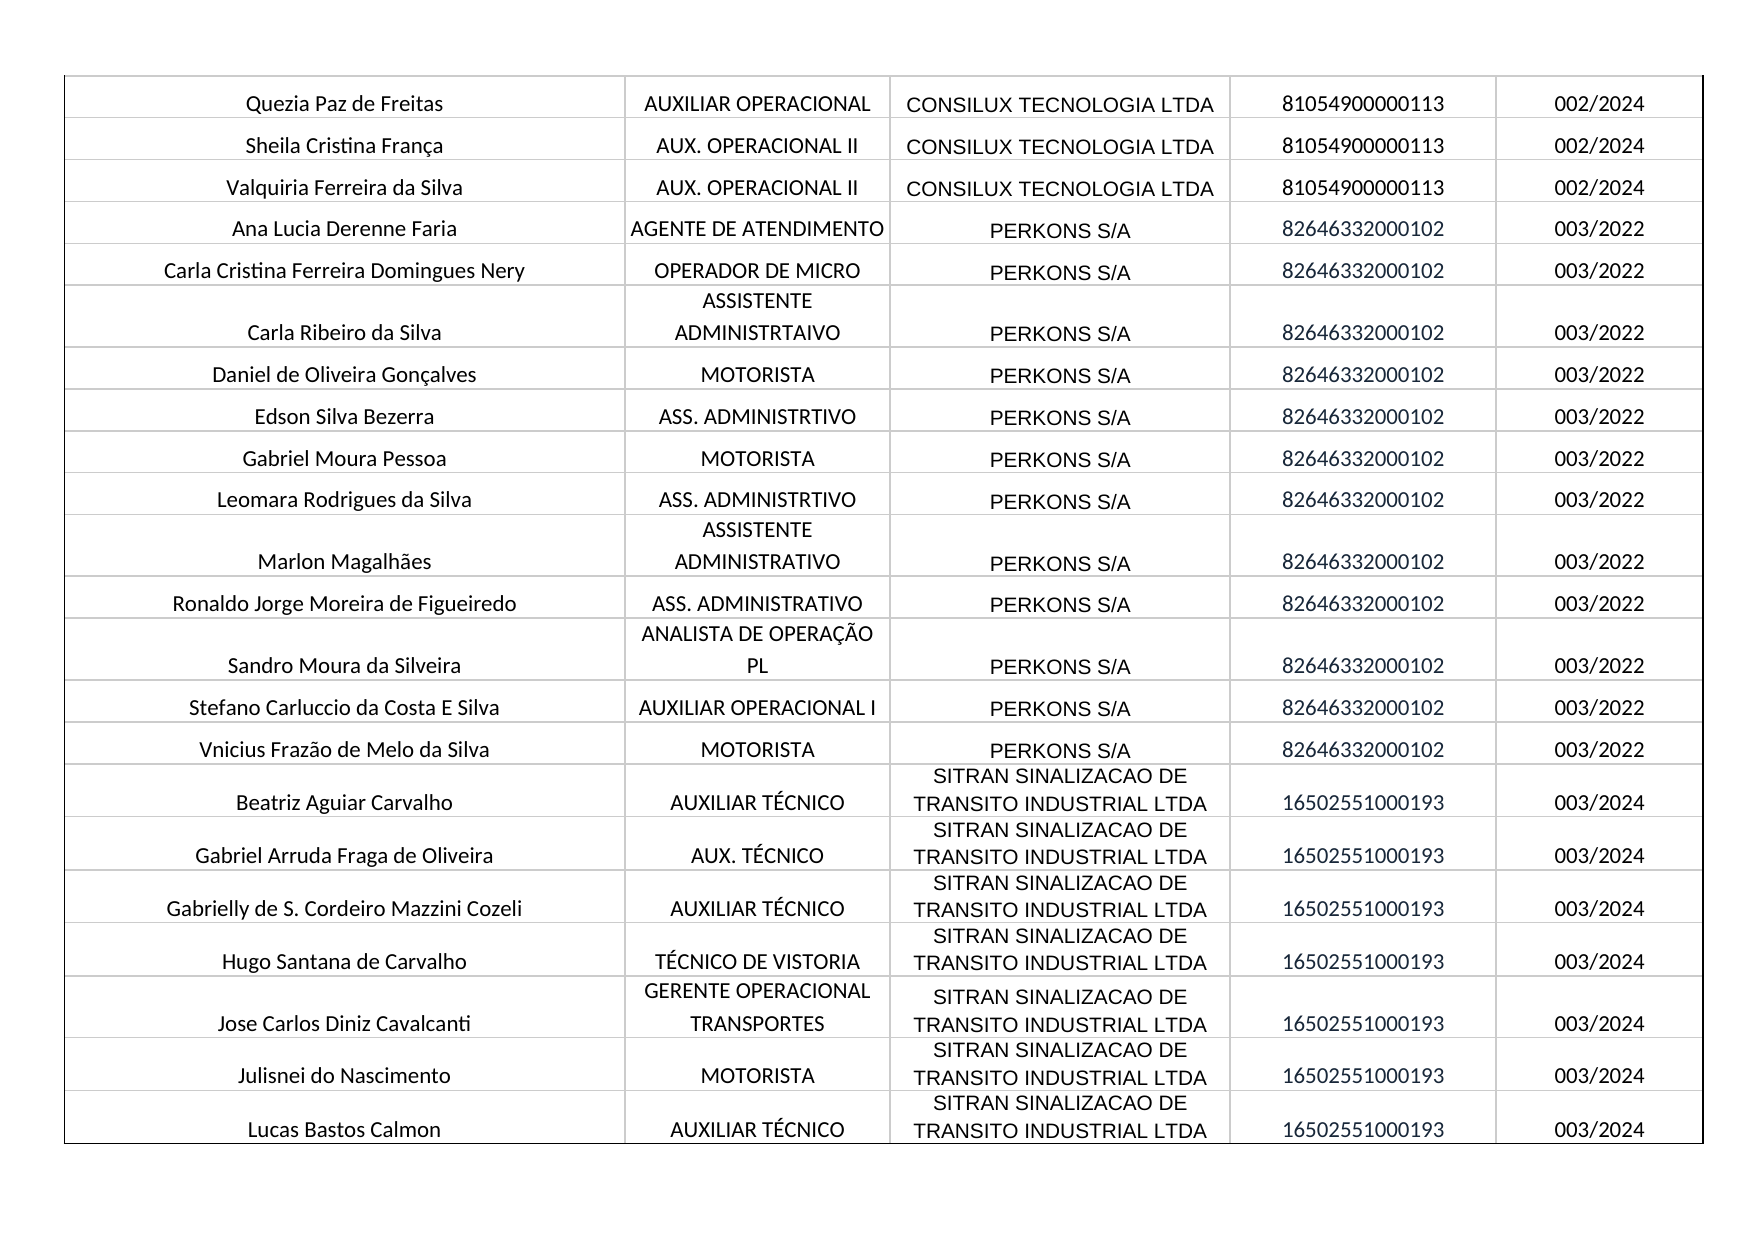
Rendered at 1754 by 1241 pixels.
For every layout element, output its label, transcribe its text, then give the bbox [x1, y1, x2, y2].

table_cell AUXILIAR OPERACIONAL I [626, 681, 889, 721]
table_cell 82646332000102 [1231, 432, 1495, 472]
table_cell 003/2022 [1497, 348, 1702, 388]
table_cell Vnicius Frazão de Melo da Silva [65, 723, 624, 763]
table_cell 003/2022 [1497, 473, 1702, 514]
table_cell 003/2022 [1497, 515, 1702, 575]
table_cell 16502551000193 [1231, 1091, 1495, 1143]
table_cell PERKONS S/A [891, 473, 1229, 514]
table_cell Daniel de Oliveira Gonçalves [65, 348, 624, 388]
table_cell 82646332000102 [1231, 619, 1495, 679]
table_cell ASS. ADMINISTRTIVO [626, 473, 889, 514]
table_cell 003/2024 [1497, 1091, 1702, 1143]
table_cell SITRAN SINALIZACAO DE TRANSITO INDUSTRIAL LTDA [891, 1091, 1229, 1143]
table_cell 16502551000193 [1231, 871, 1495, 922]
table_cell PERKONS S/A [891, 723, 1229, 763]
table_cell ASS. ADMINISTRATIVO [626, 577, 889, 617]
table_cell 003/2024 [1497, 977, 1702, 1037]
table_cell PERKONS S/A [891, 515, 1229, 575]
table_cell ASSISTENTE ADMINISTRTAIVO [626, 286, 889, 346]
table_cell Gabriel Arruda Fraga de Oliveira [65, 817, 624, 869]
table_cell 16502551000193 [1231, 977, 1495, 1037]
table_cell CONSILUX TECNOLOGIA LTDA [891, 160, 1229, 201]
table_cell SITRAN SINALIZACAO DE TRANSITO INDUSTRIAL LTDA [891, 765, 1229, 816]
table_cell 82646332000102 [1231, 577, 1495, 617]
table_cell 81054900000113 [1231, 118, 1495, 159]
table_cell 16502551000193 [1231, 1038, 1495, 1090]
table_cell Jose Carlos Diniz Cavalcanti [65, 977, 624, 1037]
table_cell 16502551000193 [1231, 765, 1495, 816]
table_cell Marlon Magalhães [65, 515, 624, 575]
table_cell Gabrielly de S. Cordeiro Mazzini Cozeli [65, 871, 624, 922]
table_cell 82646332000102 [1231, 244, 1495, 284]
table_cell SITRAN SINALIZACAO DE TRANSITO INDUSTRIAL LTDA [891, 871, 1229, 922]
table_cell AUXILIAR TÉCNICO [626, 765, 889, 816]
table_cell 003/2024 [1497, 817, 1702, 869]
table_cell Gabriel Moura Pessoa [65, 432, 624, 472]
table_cell AUX. TÉCNICO [626, 817, 889, 869]
table_cell AGENTE DE ATENDIMENTO [626, 202, 889, 242]
table_cell PERKONS S/A [891, 348, 1229, 388]
table_cell 002/2024 [1497, 118, 1702, 159]
table_cell 003/2024 [1497, 871, 1702, 922]
table_cell 003/2022 [1497, 432, 1702, 472]
table_cell 82646332000102 [1231, 723, 1495, 763]
table_cell 82646332000102 [1231, 348, 1495, 388]
table_cell PERKONS S/A [891, 577, 1229, 617]
table_cell MOTORISTA [626, 348, 889, 388]
table_cell MOTORISTA [626, 1038, 889, 1090]
table_cell Julisnei do Nascimento [65, 1038, 624, 1090]
table_cell Sheila Cristina França [65, 118, 624, 159]
table_cell SITRAN SINALIZACAO DE TRANSITO INDUSTRIAL LTDA [891, 817, 1229, 869]
table_cell 003/2024 [1497, 1038, 1702, 1090]
table_cell SITRAN SINALIZACAO DE TRANSITO INDUSTRIAL LTDA [891, 923, 1229, 975]
table_cell Hugo Santana de Carvalho [65, 923, 624, 975]
table_cell Leomara Rodrigues da Silva [65, 473, 624, 514]
table_cell 003/2022 [1497, 202, 1702, 242]
table_cell Sandro Moura da Silveira [65, 619, 624, 679]
table_cell 82646332000102 [1231, 202, 1495, 242]
table_cell ANALISTA DE OPERAÇÃO PL [626, 619, 889, 679]
table_cell ASS. ADMINISTRTIVO [626, 390, 889, 430]
table_cell Stefano Carluccio da Costa E Silva [65, 681, 624, 721]
table_cell CONSILUX TECNOLOGIA LTDA [891, 77, 1229, 117]
table_cell 82646332000102 [1231, 473, 1495, 514]
table_cell Lucas Bastos Calmon [65, 1091, 624, 1143]
table_cell 003/2022 [1497, 244, 1702, 284]
table_cell PERKONS S/A [891, 681, 1229, 721]
table_cell 003/2024 [1497, 923, 1702, 975]
table_cell AUXILIAR TÉCNICO [626, 1091, 889, 1143]
table_cell TÉCNICO DE VISTORIA [626, 923, 889, 975]
table_cell PERKONS S/A [891, 619, 1229, 679]
table_cell Quezia Paz de Freitas [65, 77, 624, 117]
table_cell 16502551000193 [1231, 923, 1495, 975]
table_cell 82646332000102 [1231, 390, 1495, 430]
table_cell GERENTE OPERACIONAL TRANSPORTES [626, 977, 889, 1037]
table_cell Carla Ribeiro da Silva [65, 286, 624, 346]
table_cell ASSISTENTE ADMINISTRATIVO [626, 515, 889, 575]
table_cell Ana Lucia Derenne Faria [65, 202, 624, 242]
table_cell AUX. OPERACIONAL II [626, 118, 889, 159]
table_cell Carla Cristina Ferreira Domingues Nery [65, 244, 624, 284]
table_cell AUXILIAR OPERACIONAL [626, 77, 889, 117]
table_cell CONSILUX TECNOLOGIA LTDA [891, 118, 1229, 159]
table_cell 003/2022 [1497, 577, 1702, 617]
table_cell 003/2022 [1497, 681, 1702, 721]
table_cell 82646332000102 [1231, 286, 1495, 346]
table_cell 16502551000193 [1231, 817, 1495, 869]
table_cell 82646332000102 [1231, 681, 1495, 721]
table_cell SITRAN SINALIZACAO DE TRANSITO INDUSTRIAL LTDA [891, 1038, 1229, 1090]
table_cell 003/2022 [1497, 723, 1702, 763]
table_cell Valquiria Ferreira da Silva [65, 160, 624, 201]
table_cell 002/2024 [1497, 160, 1702, 201]
table_cell 002/2024 [1497, 77, 1702, 117]
table_cell PERKONS S/A [891, 286, 1229, 346]
table_cell 81054900000113 [1231, 160, 1495, 201]
table_cell PERKONS S/A [891, 244, 1229, 284]
table_cell 003/2024 [1497, 765, 1702, 816]
table_cell Beatriz Aguiar Carvalho [65, 765, 624, 816]
table_cell 003/2022 [1497, 286, 1702, 346]
table_cell MOTORISTA [626, 723, 889, 763]
table_cell PERKONS S/A [891, 390, 1229, 430]
table_cell AUXILIAR TÉCNICO [626, 871, 889, 922]
table_cell Edson Silva Bezerra [65, 390, 624, 430]
table_cell PERKONS S/A [891, 202, 1229, 242]
table_cell MOTORISTA [626, 432, 889, 472]
table_cell OPERADOR DE MICRO [626, 244, 889, 284]
table_cell 82646332000102 [1231, 515, 1495, 575]
table_cell SITRAN SINALIZACAO DE TRANSITO INDUSTRIAL LTDA [891, 977, 1229, 1037]
table_cell AUX. OPERACIONAL II [626, 160, 889, 201]
table_cell Ronaldo Jorge Moreira de Figueiredo [65, 577, 624, 617]
table_cell 81054900000113 [1231, 77, 1495, 117]
table_cell 003/2022 [1497, 619, 1702, 679]
table_cell 003/2022 [1497, 390, 1702, 430]
table_cell PERKONS S/A [891, 432, 1229, 472]
